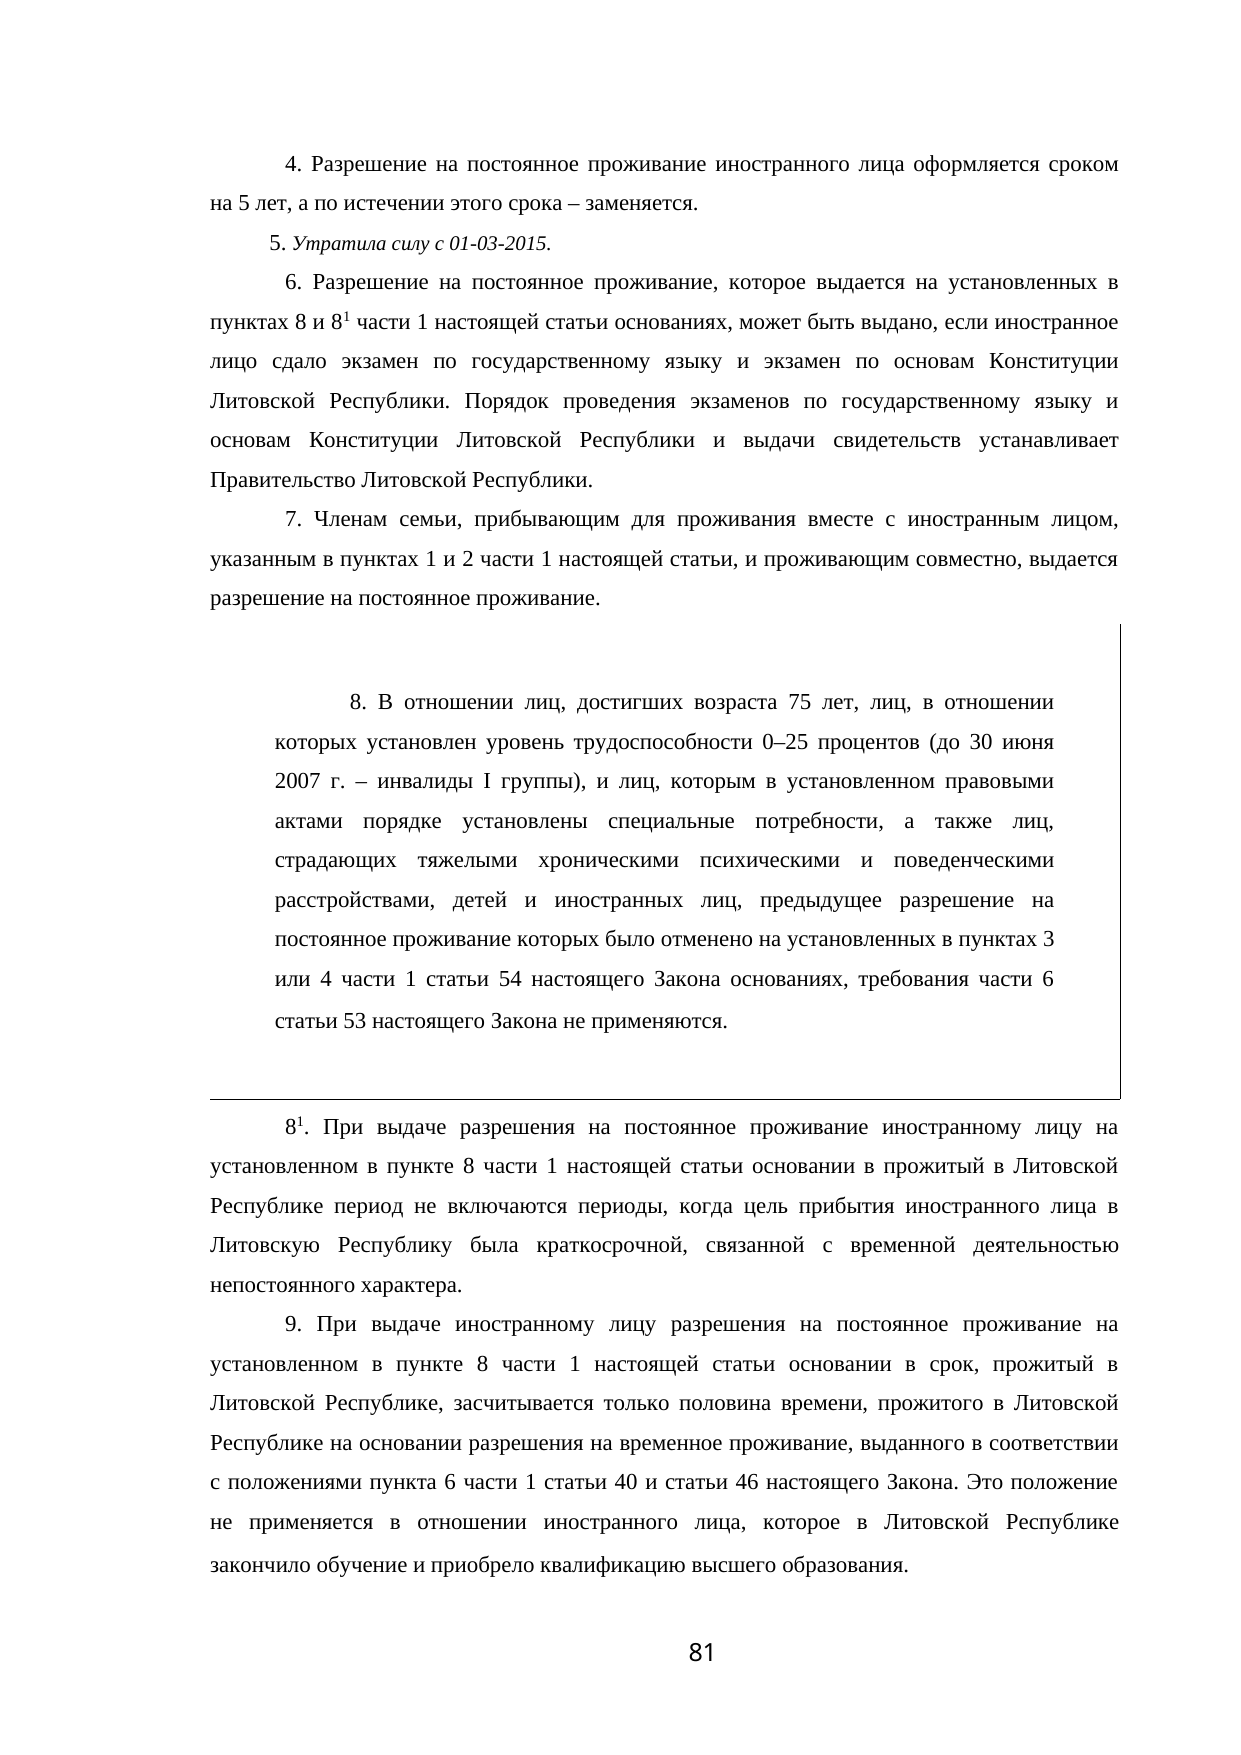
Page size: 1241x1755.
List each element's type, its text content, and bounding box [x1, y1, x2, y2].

text 81. При выдаче разрешения на постоянное проживание иностранному лицу на установленном в пункте 8 части 1 настоящей статьи основании в прожитый в Литовской Республике период не включаются периоды, когда цель прибытия иностранного лица в Литовскую Республику была краткосрочной, связанной с временной деятельностью непостоянного характера. [210, 1113, 1120, 1297]
text 8. В отношении лиц, достигших возраста 75 лет, лиц, в отношении которых установлен уровень трудоспособности 0–25 процентов (до 30 июня 2007 г. – инвалиды I группы), и лиц, которым в установленном правовыми актами порядке установлены специальные потребности, а также лиц, страдающих тяжелыми хроническими психическими и поведенческими расстройствами, детей и иностранных лиц, предыдущее разрешение на постоянное проживание которых было отменено на установленных в пунктах 3 или 4 части 1 статьи 54 настоящего Закона основаниях, требования части 6 статьи 53 настоящего Закона не применяются. [210, 624, 1120, 1099]
text 6. Разрешение на постоянное проживание, которое выдается на установленных в пунктах 8 и 81 части 1 настоящей статьи основаниях, может быть выдано, если иностранное лицо сдало экзамен по государственному языку и экзамен по основам Конституции Литовской Республики. Порядок проведения экзаменов по государственному языку и основам Конституции Литовской Республики и выдачи свидетельств устанавливает Правительство Литовской Республики. [210, 268, 1120, 492]
text 5. Утратила силу с 01-03-2015. [210, 229, 1120, 255]
text 4. Разрешение на постоянное проживание иностранного лица оформляется сроком на 5 лет, а по истечении этого срока – заменяется. [210, 150, 1120, 216]
text 9. При выдаче иностранному лицу разрешения на постоянное проживание на установленном в пункте 8 части 1 настоящей статьи основании в срок, прожитый в Литовской Республике, засчитывается только половина времени, прожитого в Литовской Республике на основании разрешения на временное проживание, выданного в соответствии с положениями пункта 6 части 1 статьи 40 и статьи 46 настоящего Закона. Это положение не применяется в отношении иностранного лица, которое в Литовской Республике закончило обучение и приобрело квалификацию высшего образования. [210, 1311, 1120, 1577]
text 7. Членам семьи, прибывающим для проживания вместе с иностранным лицом, указанным в пунктах 1 и 2 части 1 настоящей статьи, и проживающим совместно, выдается разрешение на постоянное проживание. [210, 505, 1120, 611]
